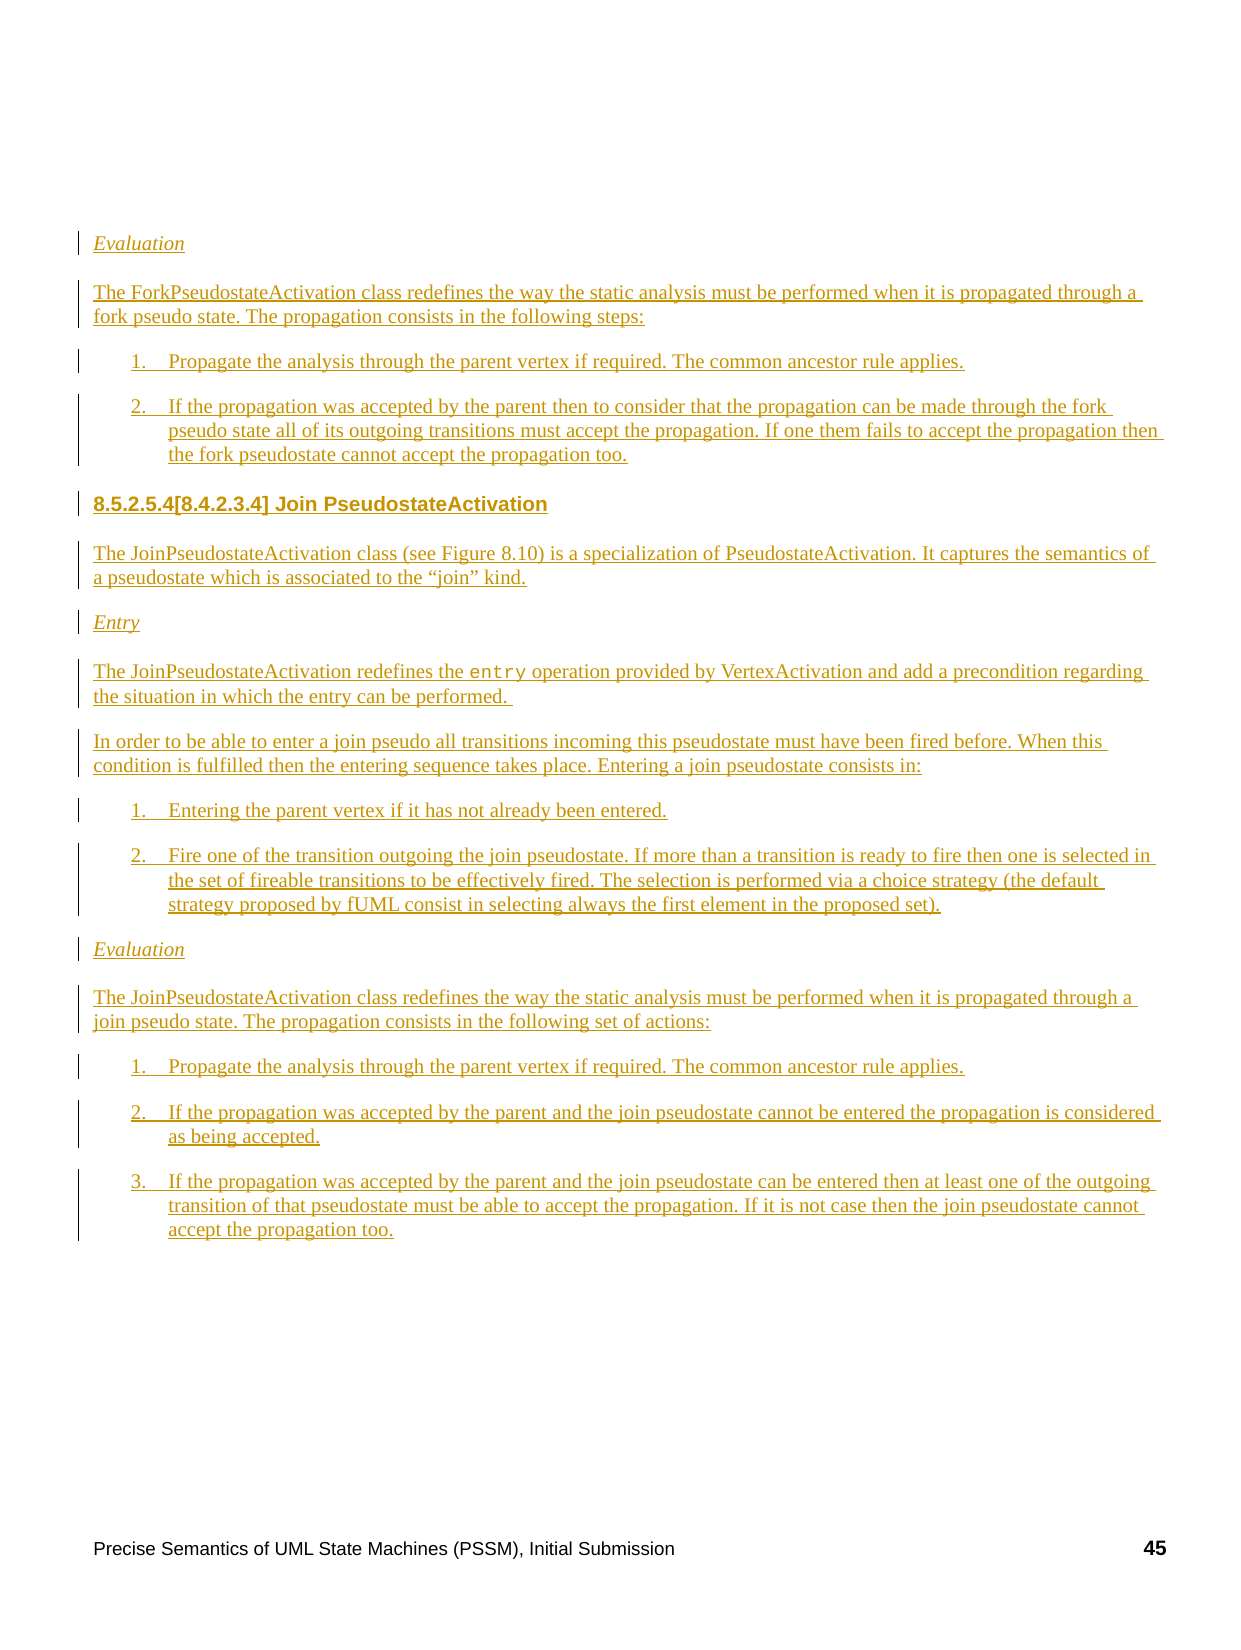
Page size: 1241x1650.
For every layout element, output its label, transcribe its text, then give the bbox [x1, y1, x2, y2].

list Propagate the analysis through the parent vertex if required. The common ancestor rule applies. [131, 349, 1164, 373]
list If the propagation was accepted by the parent then to consider that the propagation can be made through the fork pseudo state all of its outgoing transitions must accept the propagation. If one them fails to accept the propagation then the fork pseudostate cannot accept the propagation too. [131, 394, 1164, 466]
list Fire one of the transition outgoing the join pseudostate. If more than a transition is ready to fire then one is selected in the set of fireable transitions to be effectively fired. The selection is performed via a choice strategy (the default strategy proposed by fUML consist in selecting always the first element in the proposed set). [131, 843, 1164, 916]
text The JoinPseudostateActivation class (see Figure 8.10) is a specialization of PseudostateActivation. It captures the semantics of a pseudostate which is associated to the “join” kind. [93, 541, 1164, 589]
subtitle Evaluation [93, 937, 1164, 961]
subtitle Join PseudostateActivation [93, 491, 1164, 516]
list Propagate the analysis through the parent vertex if required. The common ancestor rule applies. [131, 1054, 1164, 1078]
list If the propagation was accepted by the parent and the join pseudostate can be entered then at least one of the outgoing transition of that pseudostate must be able to accept the propagation. If it is not case then the join pseudostate cannot accept the propagation too. [131, 1169, 1164, 1241]
list If the propagation was accepted by the parent and the join pseudostate cannot be entered the propagation is considered as being accepted. [131, 1099, 1164, 1148]
subtitle Evaluation [93, 231, 1164, 255]
text The JoinPseudostateActivation class redefines the way the static analysis must be performed when it is propagated through a join pseudo state. The propagation consists in the following set of actions: [93, 985, 1164, 1033]
text In order to be able to enter a join pseudo all transitions incoming this pseudostate must have been fired before. When this condition is fulfilled then the entering sequence takes place. Entering a join pseudostate consists in: [93, 729, 1164, 777]
list Entering the parent vertex if it has not already been entered. [131, 798, 1164, 822]
subtitle Entry [93, 610, 1164, 634]
text The ForkPseudostateActivation class redefines the way the static analysis must be performed when it is propagated through a fork pseudo state. The propagation consists in the following steps: [93, 280, 1164, 328]
text The JoinPseudostateActivation redefines the entry operation provided by VertexActivation and add a precondition regarding the situation in which the entry can be performed. [93, 659, 1164, 708]
